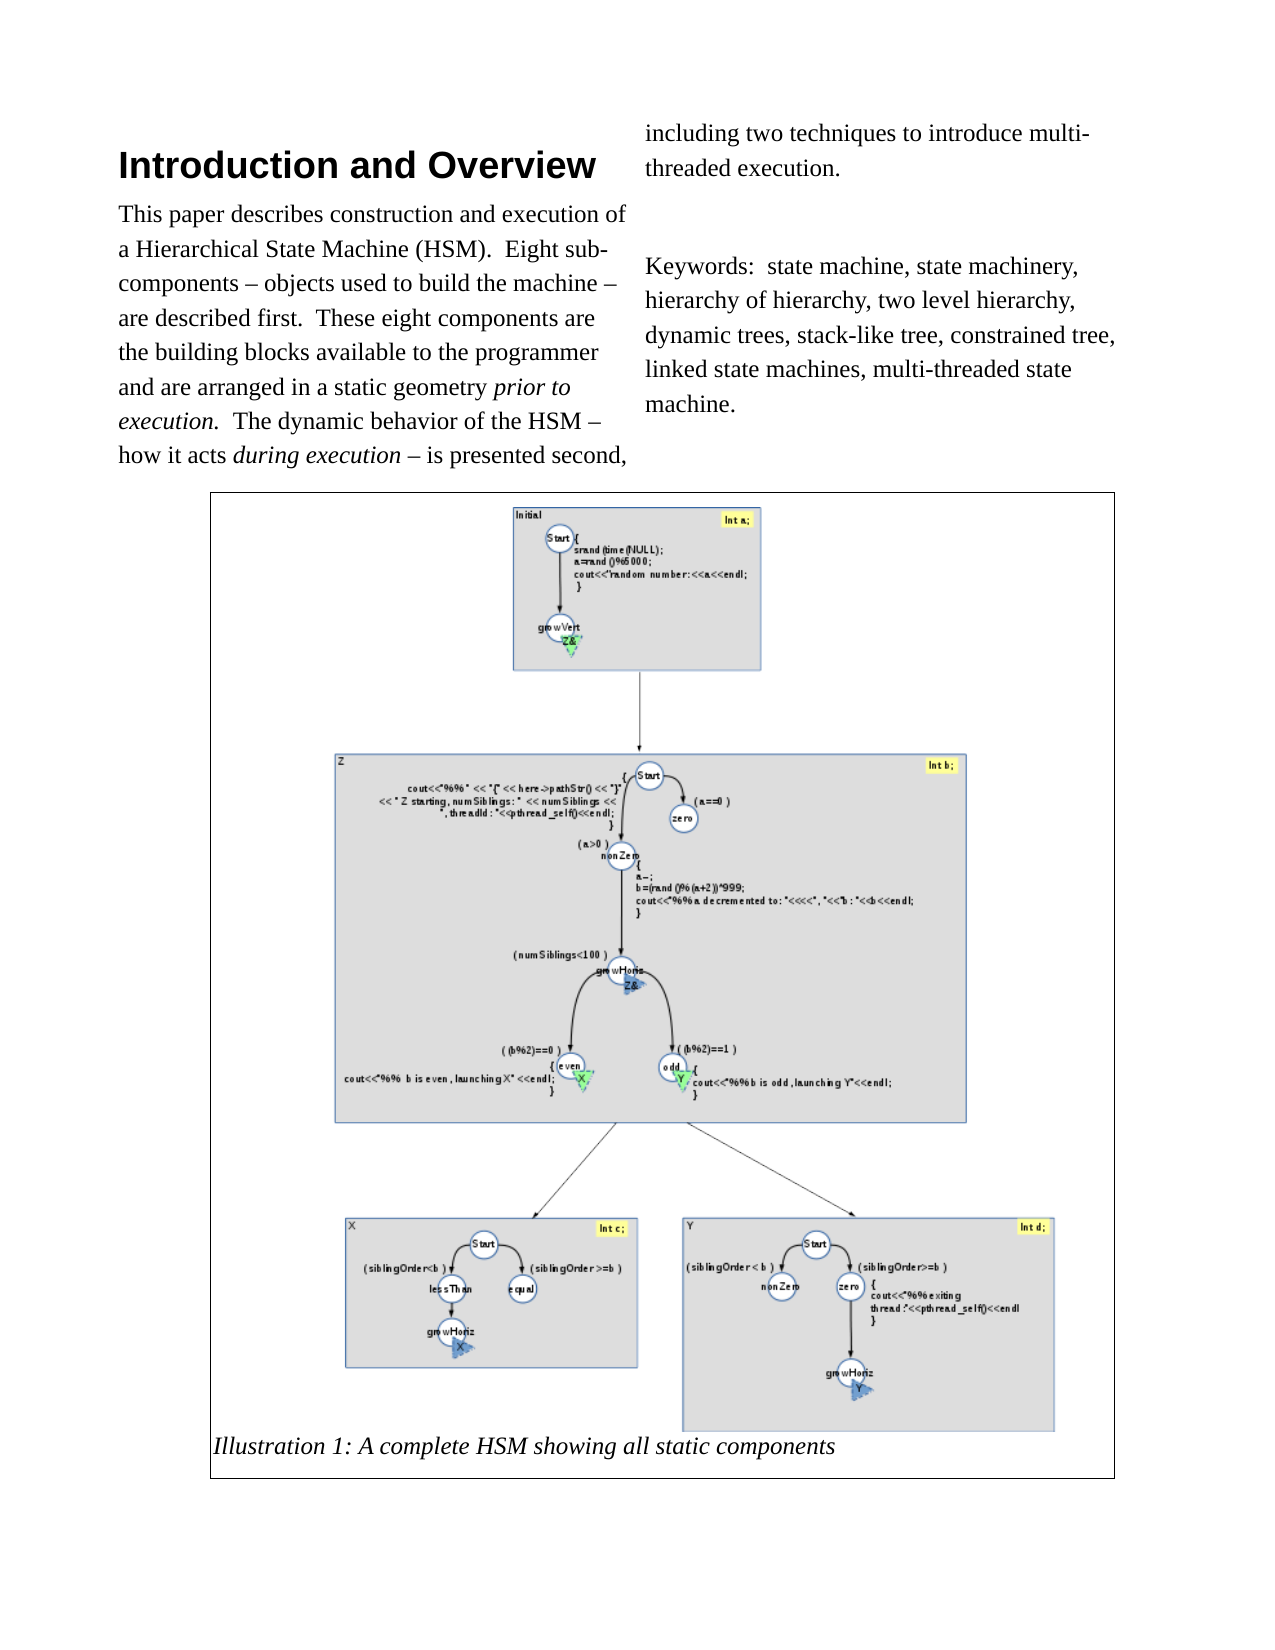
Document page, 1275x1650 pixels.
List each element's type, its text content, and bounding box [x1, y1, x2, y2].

text This paper describes construction and execution of a Hierarchical State Machine (HSM). Eight sub-components – objects used to build the machine – are described first. These eight components are the building blocks available to the programmer and are arranged in a static geometry prior to execution. The dynamic behavior of the HSM – how it acts during execution – is presented second, [118, 199, 630, 469]
subtitle Introduction and Overview [118, 143, 630, 187]
text including two techniques to introduce multi-threaded execution. [645, 118, 1157, 181]
text [211, 493, 1114, 1478]
text Illustration 1: A complete HSM showing all static components [213, 1432, 1111, 1460]
picture [212, 507, 1113, 1432]
text Keywords: state machine, state machinery, hierarchy of hierarchy, two level hierarchy, dynamic trees, stack-like tree, constrained tree, linked state machines, multi-threaded state machine. [645, 251, 1157, 417]
